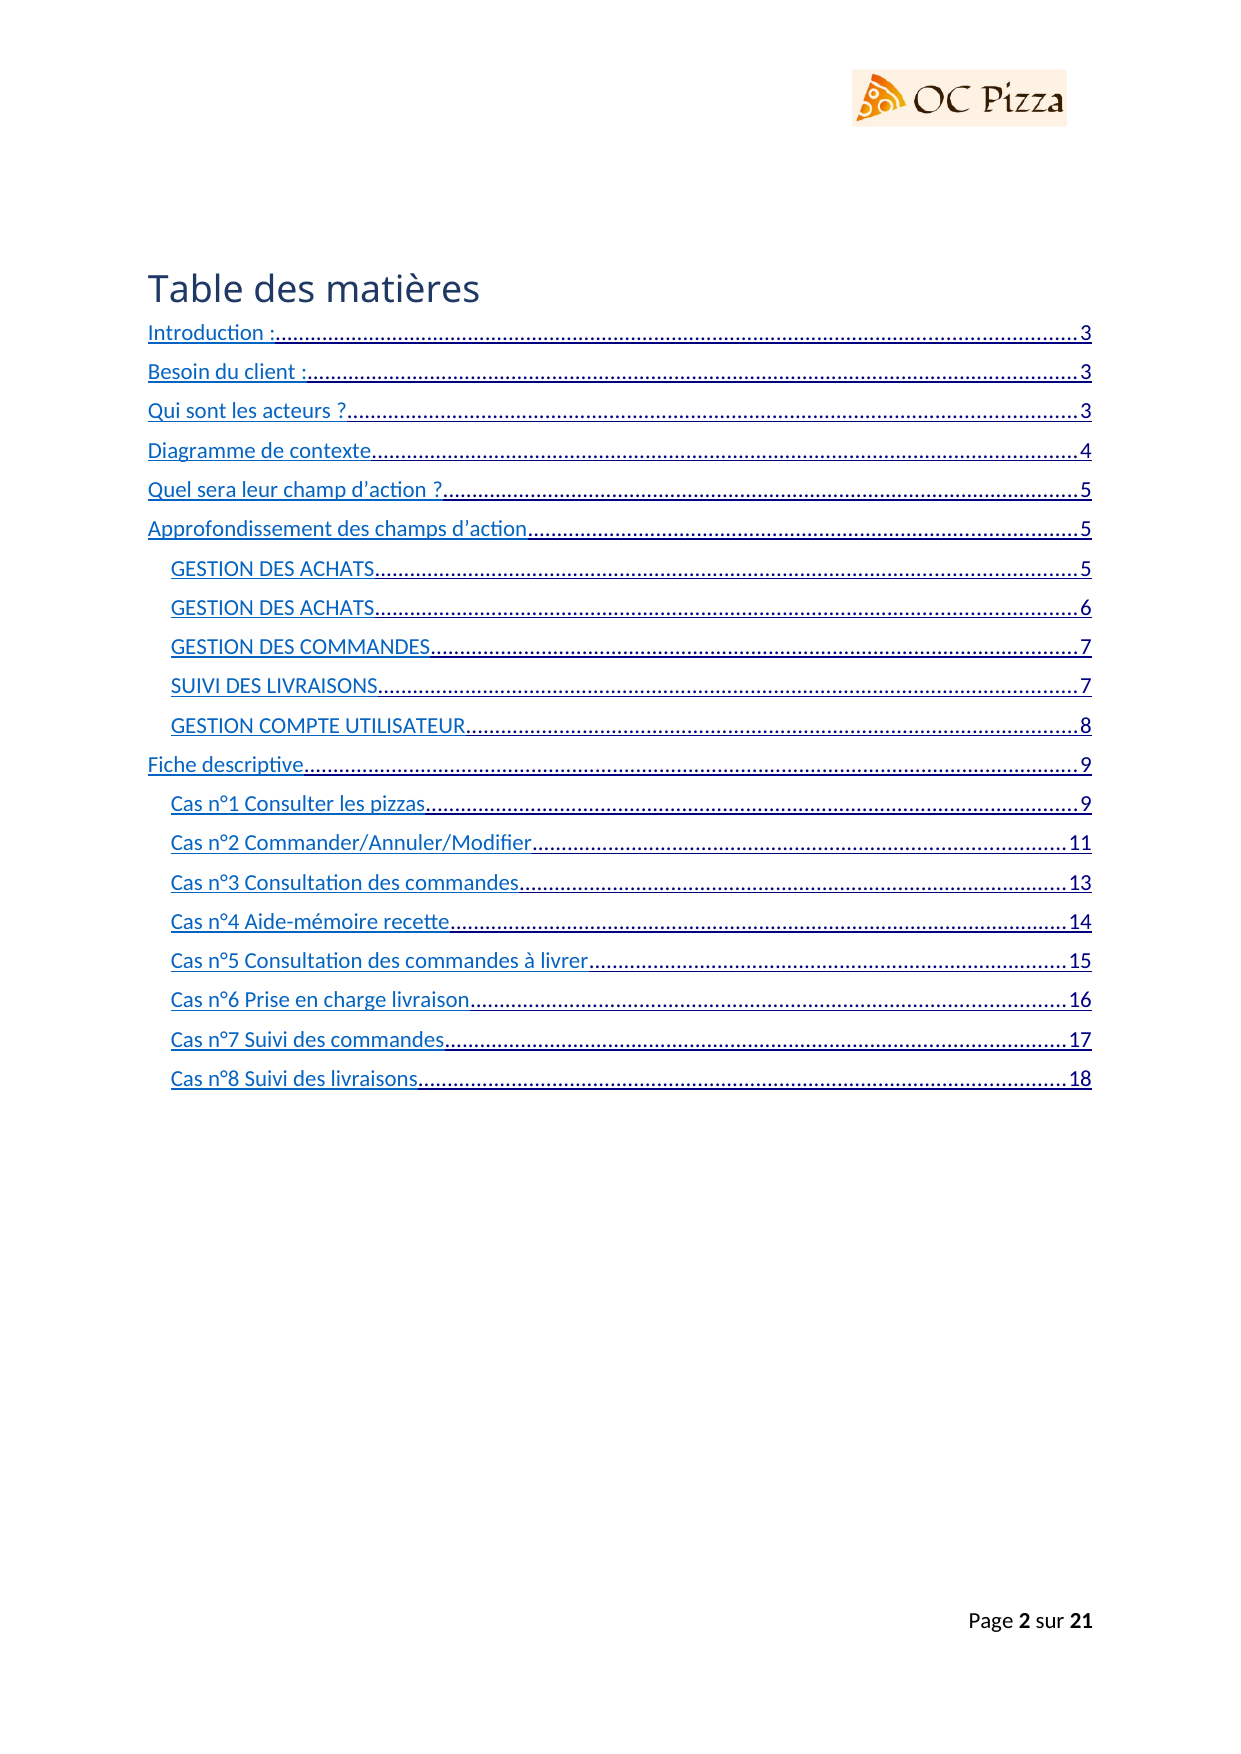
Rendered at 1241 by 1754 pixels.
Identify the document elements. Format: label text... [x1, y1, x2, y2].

text Cas n°6 Prise en charge livraison 16 [171, 986, 1093, 1014]
text Diagramme de contexte 4 [148, 436, 1093, 464]
text Cas n°5 Consultation des commandes à livrer 15 [171, 946, 1093, 974]
text GESTION DES COMMANDES 7 [171, 632, 1093, 660]
text Introduction : 3 [148, 318, 1093, 346]
text Approfondissement des champs d’action 5 [148, 514, 1093, 542]
text SUIVI DES LIVRAISONS 7 [171, 671, 1093, 699]
text GESTION DES ACHATS 5 [171, 554, 1093, 582]
text Table des matières [148, 263, 1093, 314]
text Cas n°2 Commander/Annuler/Modifier 11 [171, 828, 1093, 857]
text Cas n°1 Consulter les pizzas 9 [171, 789, 1093, 817]
text Cas n°8 Suivi des livraisons 18 [171, 1064, 1093, 1092]
text GESTION DES ACHATS 6 [171, 593, 1093, 621]
text Cas n°4 Aide-mémoire recette 14 [171, 907, 1093, 935]
text Cas n°3 Consultation des commandes 13 [171, 868, 1093, 896]
text Qui sont les acteurs ? 3 [148, 397, 1093, 424]
text Fiche descriptive 9 [148, 750, 1093, 778]
text Cas n°7 Suivi des commandes 17 [171, 1025, 1093, 1053]
text Quel sera leur champ d’action ? 5 [148, 475, 1093, 503]
text GESTION COMPTE UTILISATEUR 8 [171, 711, 1093, 739]
text Besoin du client : 3 [148, 357, 1093, 385]
